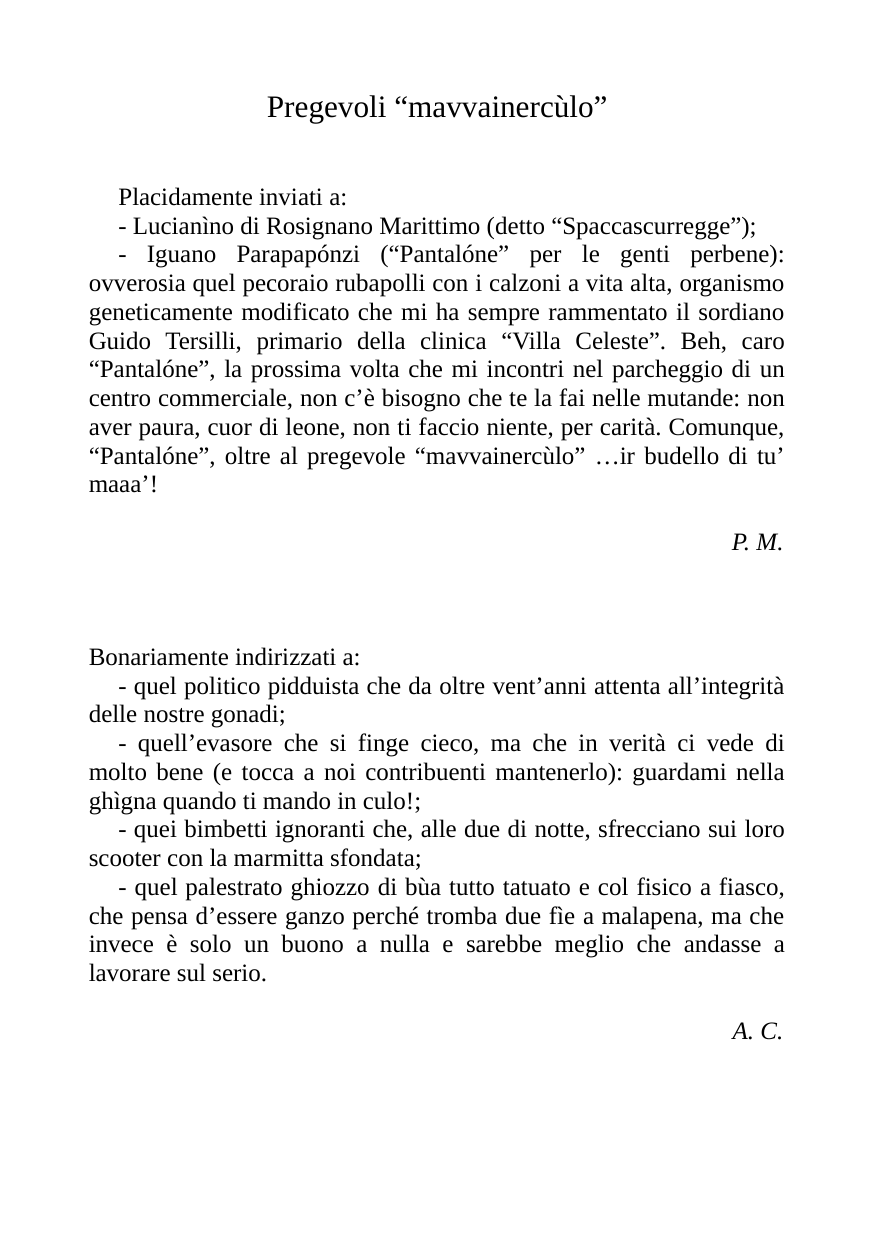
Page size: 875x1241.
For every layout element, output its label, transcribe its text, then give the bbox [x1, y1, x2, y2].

subtitle Pregevoli “mavvainercùlo” [88, 88, 786, 124]
text - quei bimbetti ignoranti che, alle due di notte, sfrecciano sui loro scooter con la marmitta sfondata; [88, 814, 786, 872]
text - Iguano Parapapónzi (“Pantalóne” per le genti perbene): ovverosia quel pecoraio rubapolli con i calzoni a vita alta, organismo geneticamente modificato che mi ha sempre rammentato il sordiano Guido Tersilli, primario della clinica “Villa Celeste”. Beh, caro “Pantalóne”, la prossima volta che mi incontri nel parcheggio di un centro commerciale, non c’è bisogno che te la fai nelle mutande: non aver paura, cuor di leone, non ti faccio niente, per carità. Comunque, “Pantalóne”, oltre al pregevole “mavvainercùlo” …ir budello di tu’ maaa’! [88, 239, 786, 498]
text - quell’evasore che si finge cieco, ma che in verità ci vede di molto bene (e tocca a noi contribuenti mantenerlo): guardami nella ghìgna quando ti mando in culo!; [88, 728, 786, 814]
text - quel politico pidduista che da oltre vent’anni attenta all’integrità delle nostre gonadi; [88, 671, 786, 728]
text Bonariamente indirizzati a: [88, 642, 786, 671]
text A. C. [88, 1016, 786, 1044]
text Placidamente inviati a: [88, 182, 786, 211]
text - quel palestrato ghiozzo di bùa tutto tatuato e col fisico a fiasco, che pensa d’essere ganzo perché tromba due fìe a malapena, ma che invece è solo un buono a nulla e sarebbe meglio che andasse a lavorare sul serio. [88, 872, 786, 987]
text - Lucianìno di Rosignano Marittimo (detto “Spaccascurregge”); [88, 211, 786, 239]
text P. M. [88, 527, 786, 556]
